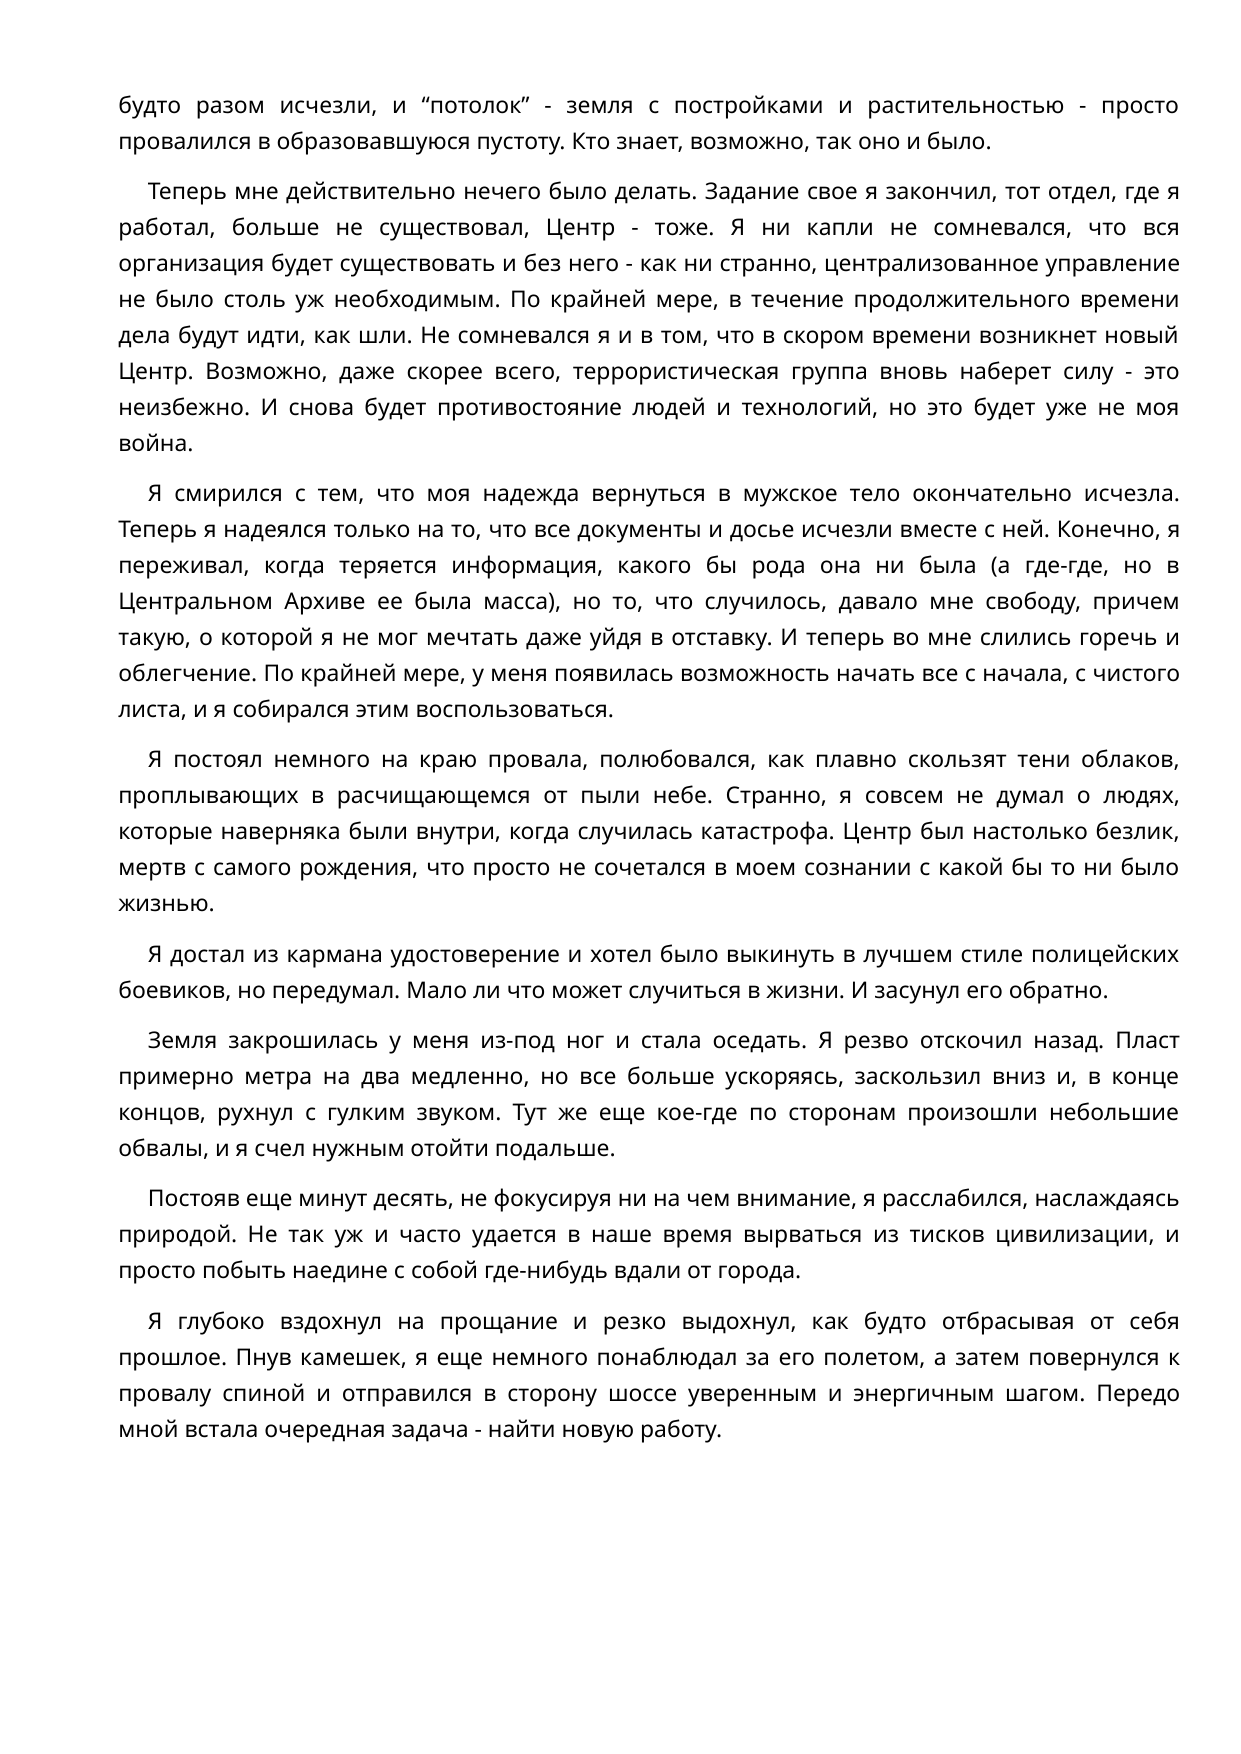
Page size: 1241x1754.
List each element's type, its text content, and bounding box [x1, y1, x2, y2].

text Я глубоко вздохнул на прощание и резко выдохнул, как будто отбрасывая от себя прошлое. Пнув камешек, я еще немного понаблюдал за его полетом, а затем повернулся к провалу спиной и отправился в сторону шоссе уверенным и энергичным шагом. Передо мной встала очередная задача - найти новую работу. [118, 1305, 1181, 1444]
text Я постоял немного на краю провала, полюбовался, как плавно скользят тени облаков, проплывающих в расчищающемся от пыли небе. Странно, я совсем не думал о людях, которые наверняка были внутри, когда случилась катастрофа. Центр был настолько безлик, мертв с самого рождения, что просто не сочетался в моем сознании с какой бы то ни было жизнью. [118, 743, 1181, 918]
text Земля закрошилась у меня из-под ног и стала оседать. Я резво отскочил назад. Пласт примерно метра на два медленно, но все больше ускоряясь, заскользил вниз и, в конце концов, рухнул с гулким звуком. Тут же еще кое-где по сторонам произошли небольшие обвалы, и я счел нужным отойти подальше. [118, 1024, 1181, 1163]
text Я достал из кармана удостоверение и хотел было выкинуть в лучшем стиле полицейских боевиков, но передумал. Мало ли что может случиться в жизни. И засунул его обратно. [118, 938, 1181, 1005]
text Теперь мне действительно нечего было делать. Задание свое я закончил, тот отдел, где я работал, больше не существовал, Центр - тоже. Я ни капли не сомневался, что вся организация будет существовать и без него - как ни странно, централизованное управление не было столь уж необходимым. По крайней мере, в течение продолжительного времени дела будут идти, как шли. Не сомневался я и в том, что в скором времени возникнет новый Центр. Возможно, даже скорее всего, террористическая группа вновь наберет силу - это неизбежно. И снова будет противостояние людей и технологий, но это будет уже не моя война. [118, 175, 1181, 458]
text будто разом исчезли, и “потолок” - земля с постройками и растительностью - просто провалился в образовавшуюся пустоту. Кто знает, возможно, так оно и было. [118, 89, 1181, 156]
text Постояв еще минут десять, не фокусируя ни на чем внимание, я расслабился, наслаждаясь природой. Не так уж и часто удается в наше время вырваться из тисков цивилизации, и просто побыть наедине с собой где-нибудь вдали от города. [118, 1182, 1181, 1286]
text Я смирился с тем, что моя надежда вернуться в мужское тело окончательно исчезла. Теперь я надеялся только на то, что все документы и досье исчезли вместе с ней. Конечно, я переживал, когда теряется информация, какого бы рода она ни была (а где-где, но в Центральном Архиве ее была масса), но то, что случилось, давало мне свободу, причем такую, о которой я не мог мечтать даже уйдя в отставку. И теперь во мне слились горечь и облегчение. По крайней мере, у меня появилась возможность начать все с начала, с чистого листа, и я собирался этим воспользоваться. [118, 477, 1181, 724]
